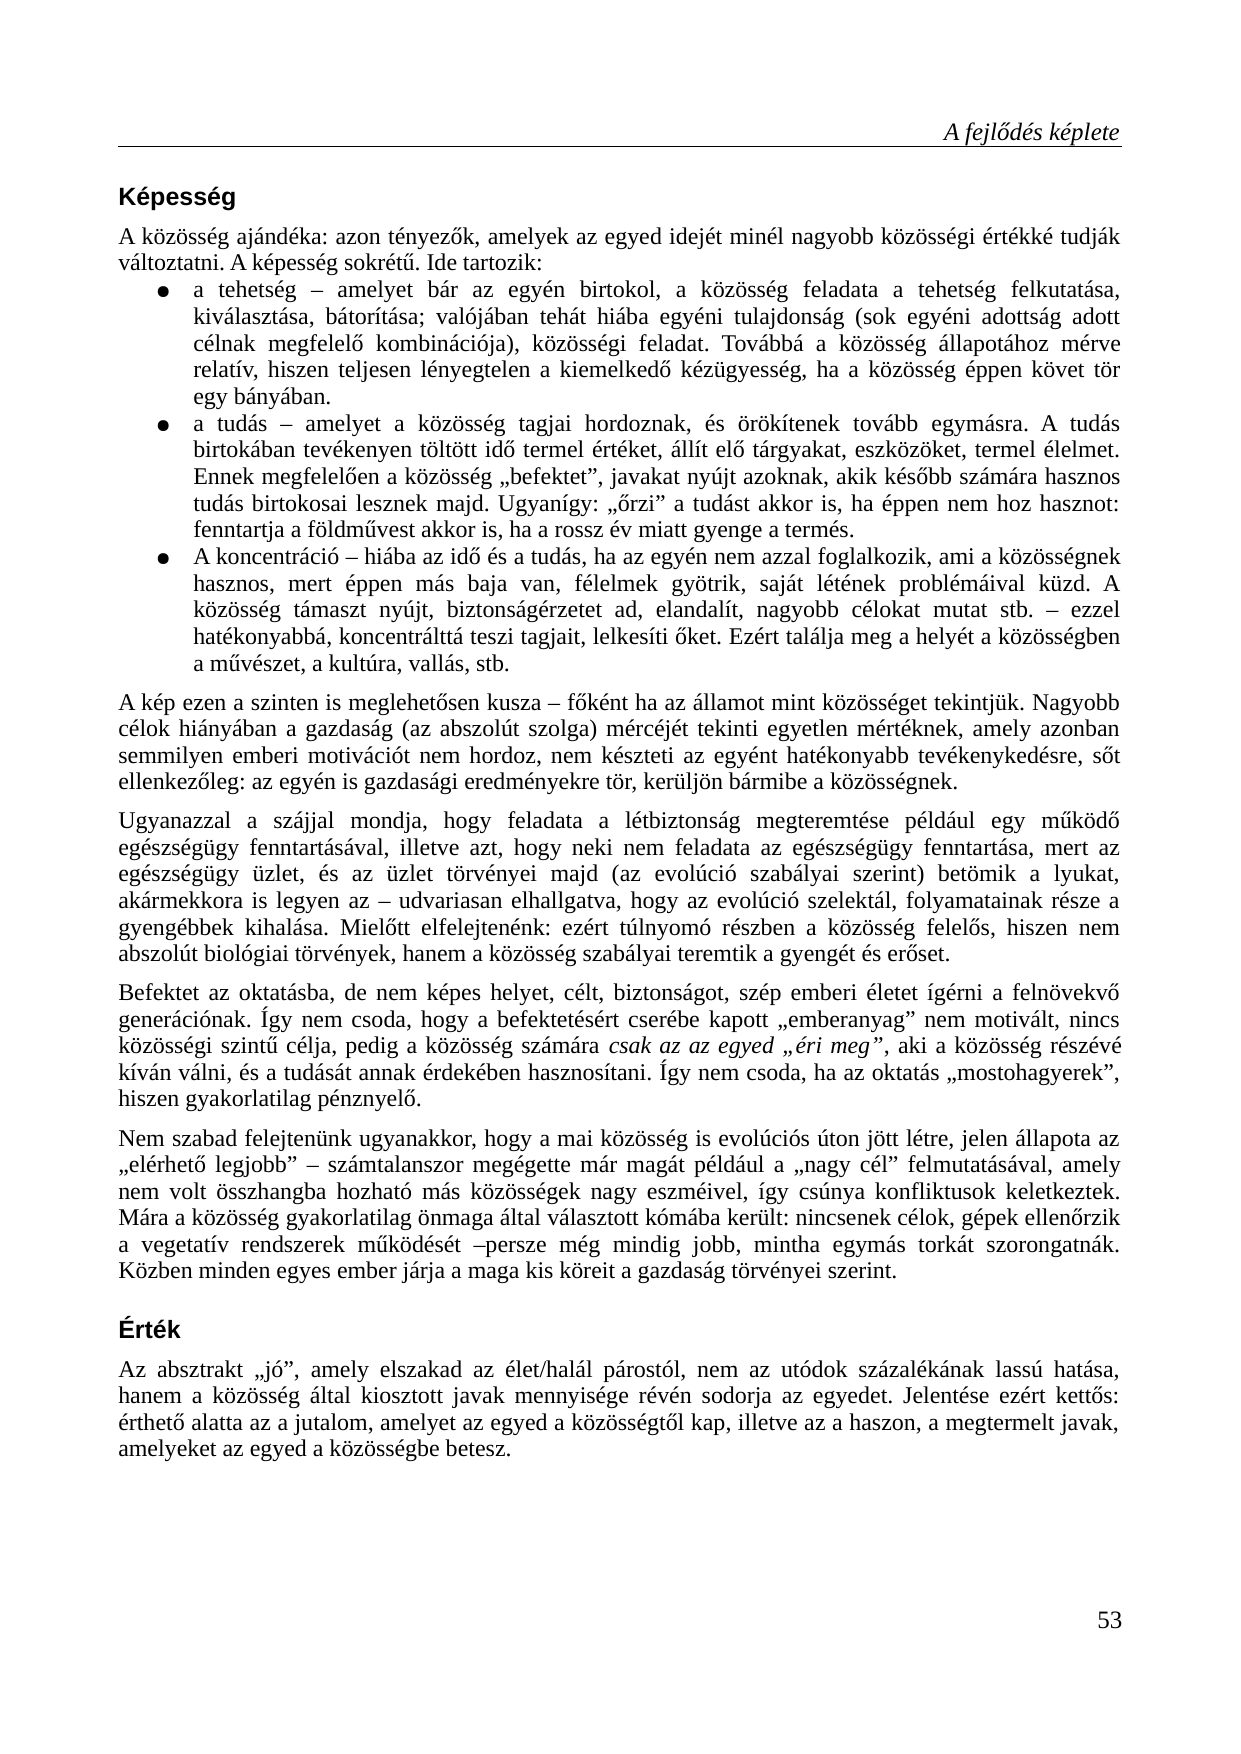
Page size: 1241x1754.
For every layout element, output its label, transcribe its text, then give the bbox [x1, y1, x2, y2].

text Nem szabad felejtenünk ugyanakkor, hogy a mai közösség is evolúciós úton jött létre, jelen állapota az „elérhető legjobb” – számtalanszor megégette már magát például a „nagy cél” felmutatásával, amely nem volt összhangba hozható más közösségek nagy eszméivel, így csúnya konfliktusok keletkeztek. Mára a közösség gyakorlatilag önmaga által választott kómába került: nincsenek célok, gépek ellenőrzik a vegetatív rendszerek működését –persze még mindig jobb, mintha egymás torkát szorongatnák. Közben minden egyes ember járja a maga kis köreit a gazdaság törvényei szerint. [118, 1125, 1122, 1284]
text Ugyanazzal a szájjal mondja, hogy feladata a létbiztonság megteremtése például egy működő egészségügy fenntartásával, illetve azt, hogy neki nem feladata az egészségügy fenntartása, mert az egészségügy üzlet, és az üzlet törvényei majd (az evolúció szabályai szerint) betömik a lyukat, akármekkora is legyen az – udvariasan elhallgatva, hogy az evolúció szelektál, folyamatainak része a gyengébbek kihalása. Mielőtt elfelejtenénk: ezért túlnyomó részben a közösség felelős, hiszen nem abszolút biológiai törvények, hanem a közösség szabályai teremtik a gyengét és erőset. [118, 807, 1122, 967]
list a tehetség – amelyet bár az egyén birtokol, a közösség feladata a tehetség felkutatása, kiválasztása, bátorítása; valójában tehát hiába egyéni tulajdonság (sok egyéni adottság adott célnak megfelelő kombinációja), közösségi feladat. Továbbá a közösség állapotához mérve relatív, hiszen teljesen lényegtelen a kiemelkedő kézügyesség, ha a közösség éppen követ tör egy bányában. [156, 277, 1122, 409]
subtitle Képesség [118, 182, 1122, 210]
text A közösség ajándéka: azon tényezők, amelyek az egyed idejét minél nagyobb közösségi értékké tudják változtatni. A képesség sokrétű. Ide tartozik: [118, 223, 1122, 276]
list A koncentráció – hiába az idő és a tudás, ha az egyén nem azzal foglalkozik, ami a közösségnek hasznos, mert éppen más baja van, félelmek gyötrik, saját létének problémáival küzd. A közösség támaszt nyújt, biztonságérzetet ad, elandalít, nagyobb célokat mutat stb. – ezzel hatékonyabbá, koncentrálttá teszi tagjait, lelkesíti őket. Ezért találja meg a helyét a közösségben a művészet, a kultúra, vallás, stb. [156, 543, 1122, 676]
list a tudás – amelyet a közösség tagjai hordoznak, és örökítenek tovább egymásra. A tudás birtokában tevékenyen töltött idő termel értéket, állít elő tárgyakat, eszközöket, termel élelmet. Ennek megfelelően a közösség „befektet”, javakat nyújt azoknak, akik később számára hasznos tudás birtokosai lesznek majd. Ugyanígy: „őrzi” a tudást akkor is, ha éppen nem hoz hasznot: fenntartja a földművest akkor is, ha a rossz év miatt gyenge a termés. [156, 410, 1122, 543]
subtitle Érték [118, 1315, 1122, 1343]
text A kép ezen a szinten is meglehetősen kusza – főként ha az államot mint közösséget tekintjük. Nagyobb célok hiányában a gazdaság (az abszolút szolga) mércéjét tekinti egyetlen mértéknek, amely azonban semmilyen emberi motivációt nem hordoz, nem készteti az egyént hatékonyabb tevékenykedésre, sőt ellenkezőleg: az egyén is gazdasági eredményekre tör, kerüljön bármibe a közösségnek. [118, 689, 1122, 795]
text Befektet az oktatásba, de nem képes helyet, célt, biztonságot, szép emberi életet ígérni a felnövekvő generációnak. Így nem csoda, hogy a befektetésért cserébe kapott „emberanyag” nem motivált, nincs közösségi szintű célja, pedig a közösség számára csak az az egyed „éri meg”, aki a közösség részévé kíván válni, és a tudását annak érdekében hasznosítani. Így nem csoda, ha az oktatás „mostohagyerek”, hiszen gyakorlatilag pénznyelő. [118, 979, 1122, 1112]
text Az absztrakt „jó”, amely elszakad az élet/halál párostól, nem az utódok százalékának lassú hatása, hanem a közösség által kiosztott javak mennyisége révén sodorja az egyedet. Jelentése ezért kettős: érthető alatta az a jutalom, amelyet az egyed a közösségtől kap, illetve az a haszon, a megtermelt javak, amelyeket az egyed a közösségbe betesz. [118, 1356, 1122, 1462]
